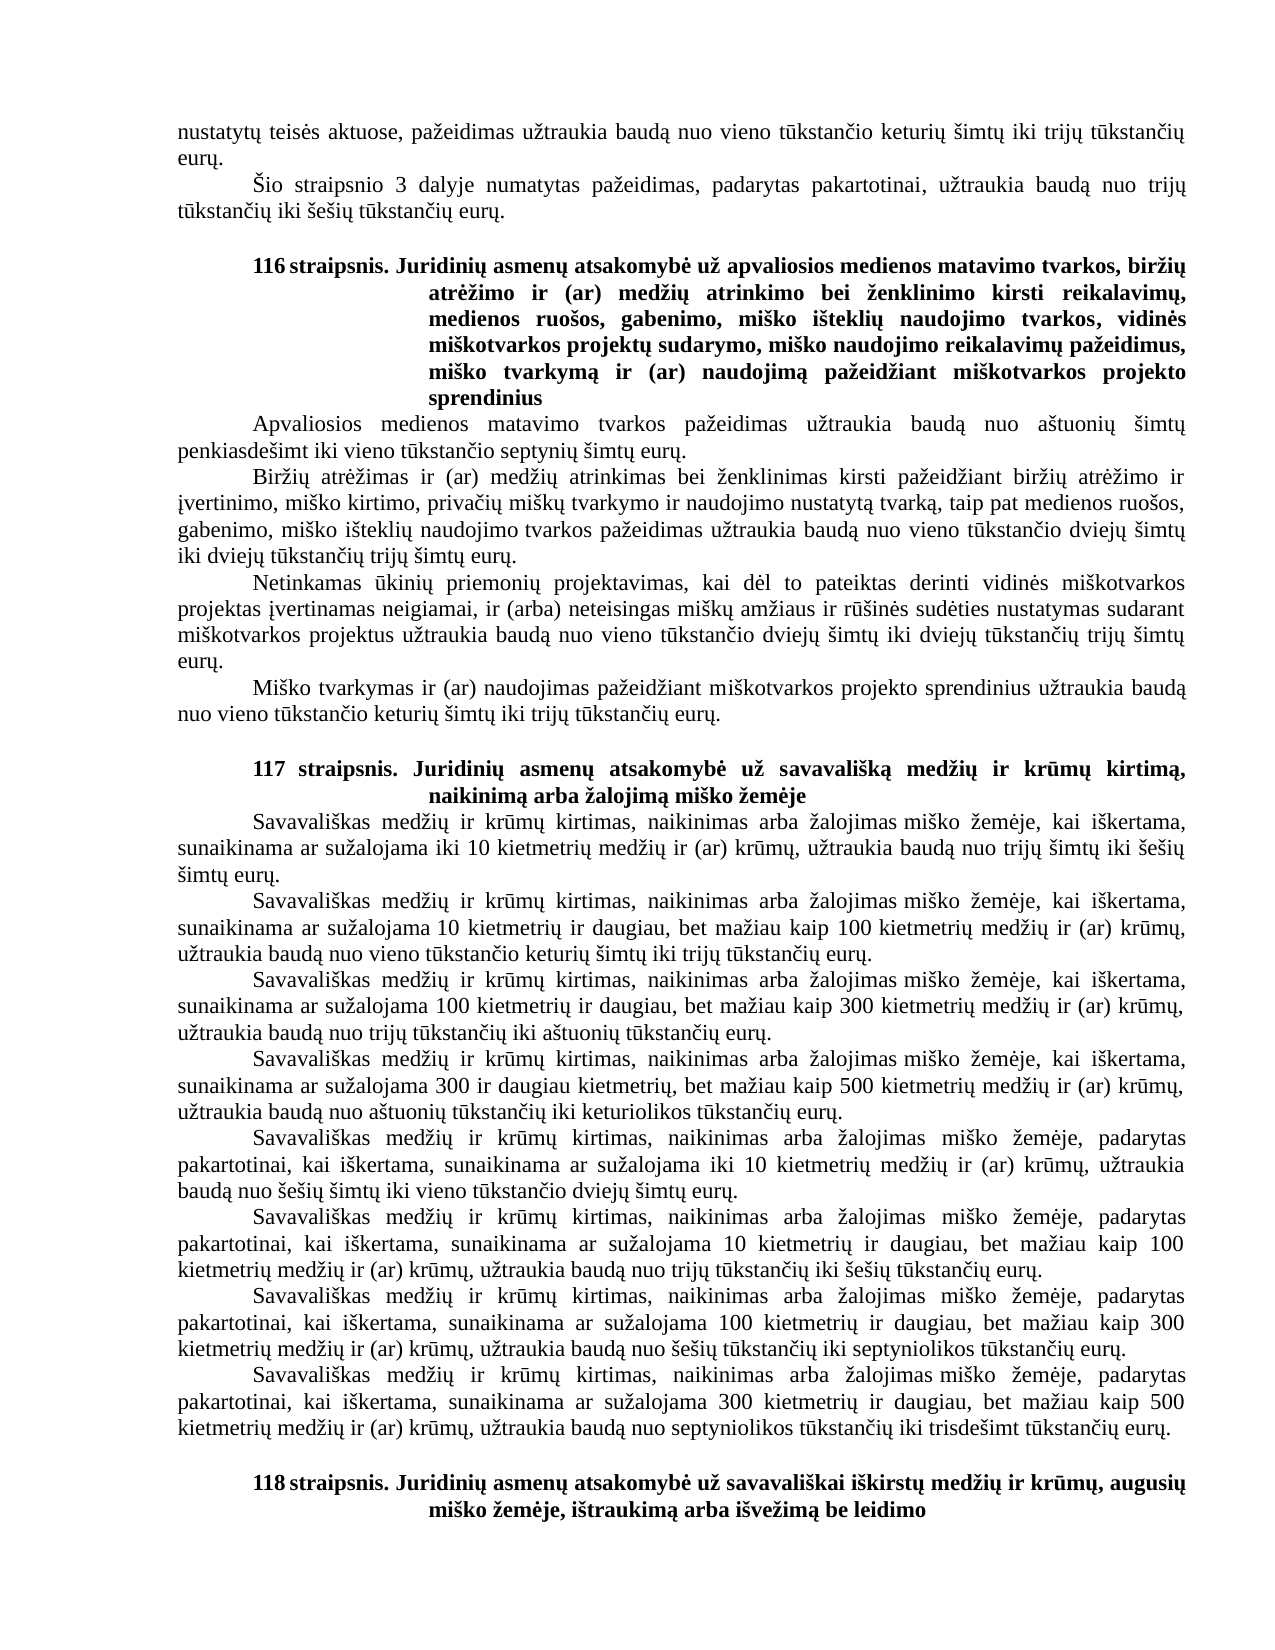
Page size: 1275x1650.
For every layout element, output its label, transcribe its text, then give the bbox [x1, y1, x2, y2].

text Apvaliosios medienos matavimo tvarkos pažeidimas užtraukia baudą nuo aštuonių šimtų penkiasdešimt iki vieno tūkstančio septynių šimtų eurų. [177, 410, 1186, 463]
text Savavališkas medžių ir krūmų kirtimas, naikinimas arba žalojimas miško žemėje, kai iškertama, sunaikinama ar sužalojama 10 kietmetrių ir daugiau, bet mažiau kaip 100 kietmetrių medžių ir (ar) krūmų, užtraukia baudą nuo vieno tūkstančio keturių šimtų iki trijų tūkstančių eurų. [177, 887, 1186, 966]
text Miško tvarkymas ir (ar) naudojimas pažeidžiant miškotvarkos projekto sprendinius užtraukia baudą nuo vieno tūkstančio keturių šimtų iki trijų tūkstančių eurų. [177, 674, 1186, 727]
text Biržių atrėžimas ir (ar) medžių atrinkimas bei ženklinimas kirsti pažeidžiant biržių atrėžimo ir įvertinimo, miško kirtimo, privačių miškų tvarkymo ir naudojimo nustatytą tvarką, taip pat medienos ruošos, gabenimo, miško išteklių naudojimo tvarkos pažeidimas užtraukia baudą nuo vieno tūkstančio dviejų šimtų iki dviejų tūkstančių trijų šimtų eurų. [177, 463, 1186, 568]
text 116 straipsnis. Juridinių asmenų atsakomybė už apvaliosios medienos matavimo tvarkos, biržių atrėžimo ir (ar) medžių atrinkimo bei ženklinimo kirsti reikalavimų, medienos ruošos, gabenimo, miško išteklių naudojimo tvarkos, vidinės miškotvarkos projektų sudarymo, miško naudojimo reikalavimų pažeidimus, miško tvarkymą ir (ar) naudojimą pažeidžiant miškotvarkos projekto sprendinius [252, 252, 1186, 410]
text 118 straipsnis. Juridinių asmenų atsakomybė už savavališkai iškirstų medžių ir krūmų, augusių miško žemėje, ištraukimą arba išvežimą be leidimo [252, 1469, 1186, 1522]
text Šio straipsnio 3 dalyje numatytas pažeidimas, padarytas pakartotinai, užtraukia baudą nuo trijų tūkstančių iki šešių tūkstančių eurų. [177, 171, 1186, 223]
text Savavališkas medžių ir krūmų kirtimas, naikinimas arba žalojimas miško žemėje, padarytas pakartotinai, kai iškertama, sunaikinama ar sužalojama iki 10 kietmetrių medžių ir (ar) krūmų, užtraukia baudą nuo šešių šimtų iki vieno tūkstančio dviejų šimtų eurų. [177, 1124, 1186, 1203]
text Savavališkas medžių ir krūmų kirtimas, naikinimas arba žalojimas miško žemėje, kai iškertama, sunaikinama ar sužalojama 300 ir daugiau kietmetrių, bet mažiau kaip 500 kietmetrių medžių ir (ar) krūmų, užtraukia baudą nuo aštuonių tūkstančių iki keturiolikos tūkstančių eurų. [177, 1045, 1186, 1124]
text Savavališkas medžių ir krūmų kirtimas, naikinimas arba žalojimas miško žemėje, padarytas pakartotinai, kai iškertama, sunaikinama ar sužalojama 300 kietmetrių ir daugiau, bet mažiau kaip 500 kietmetrių medžių ir (ar) krūmų, užtraukia baudą nuo septyniolikos tūkstančių iki trisdešimt tūkstančių eurų. [177, 1362, 1186, 1441]
text 117 straipsnis. Juridinių asmenų atsakomybė už savavališką medžių ir krūmų kirtimą, naikinimą arba žalojimą miško žemėje [252, 755, 1186, 808]
text nustatytų teisės aktuose, pažeidimas užtraukia baudą nuo vieno tūkstančio keturių šimtų iki trijų tūkstančių eurų. [177, 118, 1186, 171]
text Savavališkas medžių ir krūmų kirtimas, naikinimas arba žalojimas miško žemėje, kai iškertama, sunaikinama ar sužalojama iki 10 kietmetrių medžių ir (ar) krūmų, užtraukia baudą nuo trijų šimtų iki šešių šimtų eurų. [177, 808, 1186, 887]
text Savavališkas medžių ir krūmų kirtimas, naikinimas arba žalojimas miško žemėje, kai iškertama, sunaikinama ar sužalojama 100 kietmetrių ir daugiau, bet mažiau kaip 300 kietmetrių medžių ir (ar) krūmų, užtraukia baudą nuo trijų tūkstančių iki aštuonių tūkstančių eurų. [177, 966, 1186, 1045]
text Netinkamas ūkinių priemonių projektavimas, kai dėl to pateiktas derinti vidinės miškotvarkos projektas įvertinamas neigiamai, ir (arba) neteisingas miškų amžiaus ir rūšinės sudėties nustatymas sudarant miškotvarkos projektus užtraukia baudą nuo vieno tūkstančio dviejų šimtų iki dviejų tūkstančių trijų šimtų eurų. [177, 568, 1186, 674]
text Savavališkas medžių ir krūmų kirtimas, naikinimas arba žalojimas miško žemėje, padarytas pakartotinai, kai iškertama, sunaikinama ar sužalojama 10 kietmetrių ir daugiau, bet mažiau kaip 100 kietmetrių medžių ir (ar) krūmų, užtraukia baudą nuo trijų tūkstančių iki šešių tūkstančių eurų. [177, 1203, 1186, 1282]
text Savavališkas medžių ir krūmų kirtimas, naikinimas arba žalojimas miško žemėje, padarytas pakartotinai, kai iškertama, sunaikinama ar sužalojama 100 kietmetrių ir daugiau, bet mažiau kaip 300 kietmetrių medžių ir (ar) krūmų, užtraukia baudą nuo šešių tūkstančių iki septyniolikos tūkstančių eurų. [177, 1282, 1186, 1362]
